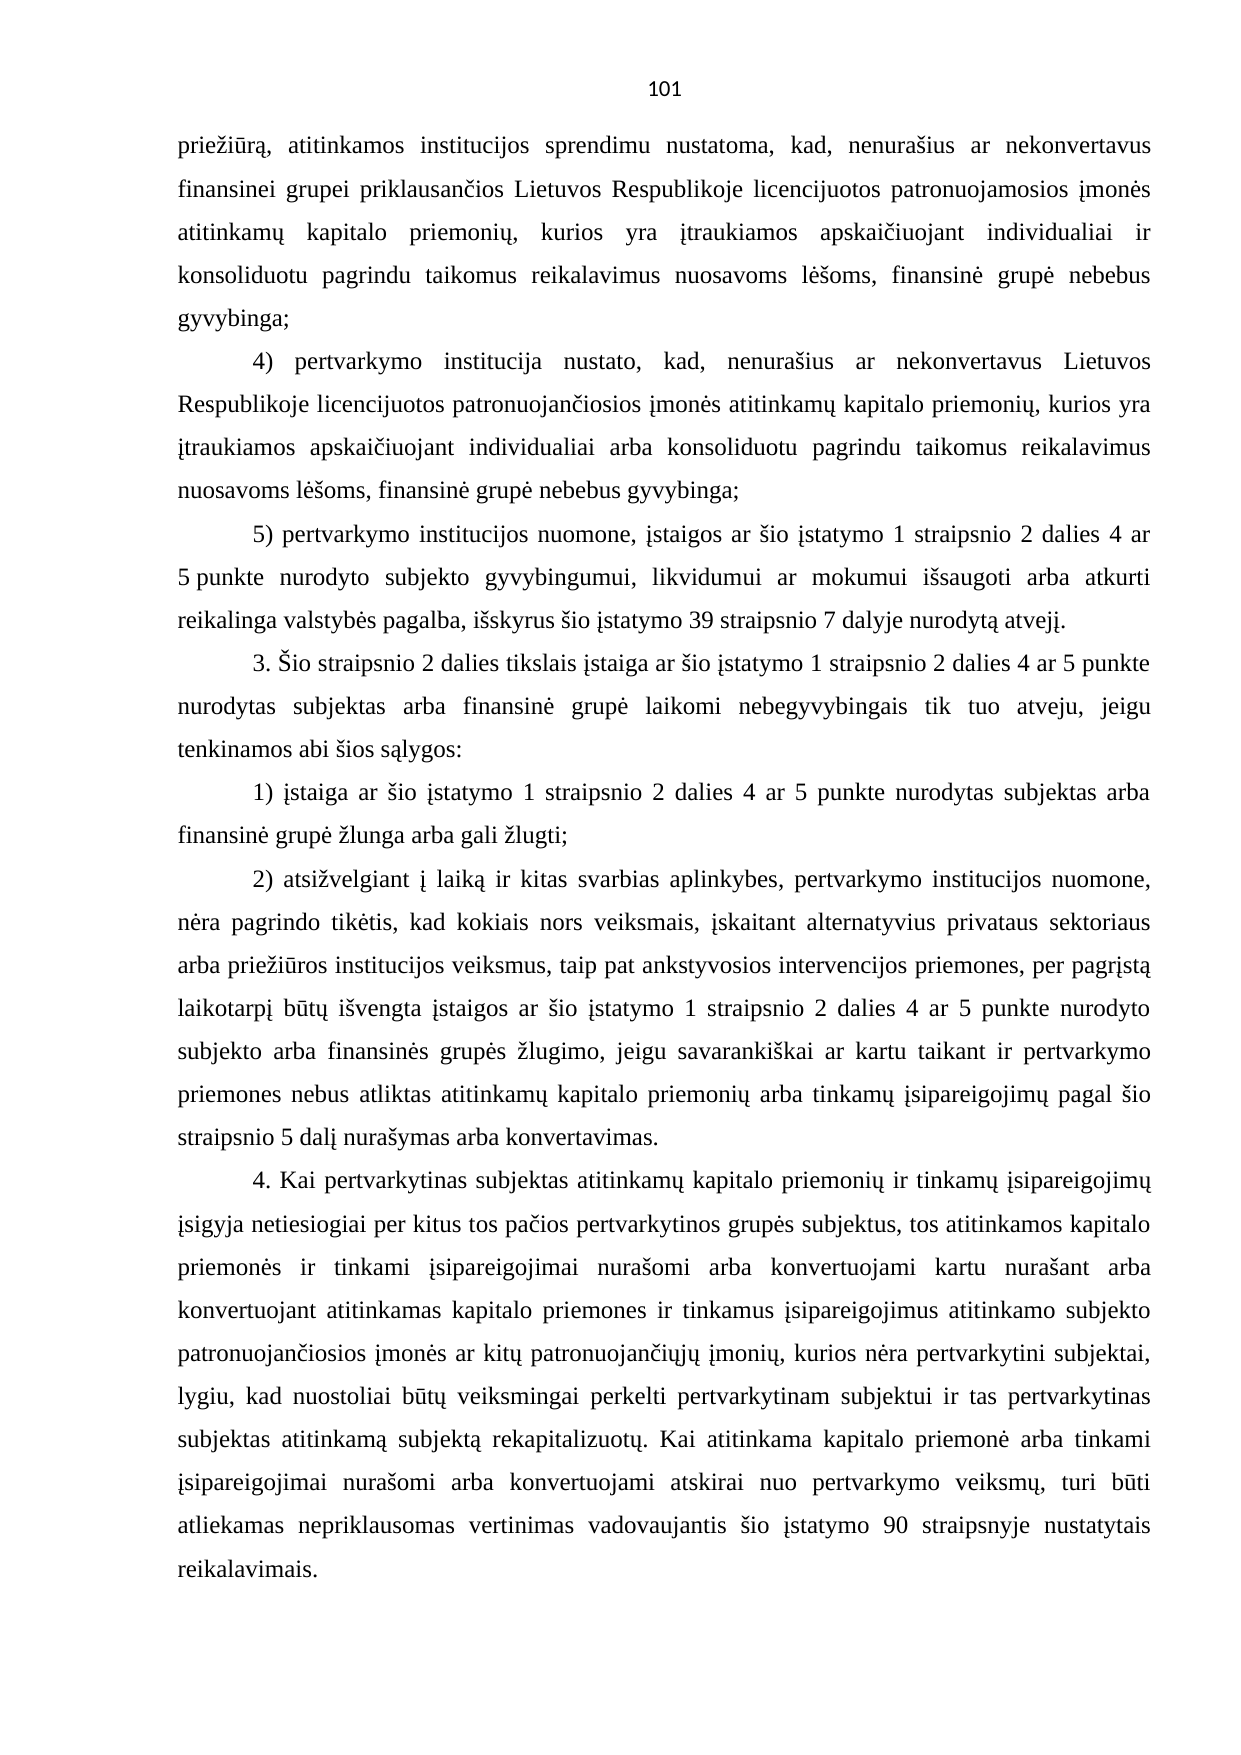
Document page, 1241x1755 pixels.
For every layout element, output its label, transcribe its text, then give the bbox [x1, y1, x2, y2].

text 1) įstaiga ar šio įstatymo 1 straipsnio 2 dalies 4 ar 5 punkte nurodytas subjektas arba finansinė grupė žlunga arba gali žlugti; [177, 777, 1152, 849]
text 5) pertvarkymo institucijos nuomone, įstaigos ar šio įstatymo 1 straipsnio 2 dalies 4 ar 5 punkte nurodyto subjekto gyvybingumui, likvidumui ar mokumui išsaugoti arba atkurti reikalinga valstybės pagalba, išskyrus šio įstatymo 39 straipsnio 7 dalyje nurodytą atvejį. [177, 519, 1152, 634]
text 4) pertvarkymo institucija nustato, kad, nenurašius ar nekonvertavus Lietuvos Respublikoje licencijuotos patronuojančiosios įmonės atitinkamų kapitalo priemonių, kurios yra įtraukiamos apskaičiuojant individualiai arba konsoliduotu pagrindu taikomus reikalavimus nuosavoms lėšoms, finansinė grupė nebebus gyvybinga; [177, 346, 1152, 504]
text priežiūrą, atitinkamos institucijos sprendimu nustatoma, kad, nenurašius ar nekonvertavus finansinei grupei priklausančios Lietuvos Respublikoje licencijuotos patronuojamosios įmonės atitinkamų kapitalo priemonių, kurios yra įtraukiamos apskaičiuojant individualiai ir konsoliduotu pagrindu taikomus reikalavimus nuosavoms lėšoms, finansinė grupė nebebus gyvybinga; [177, 131, 1152, 332]
text 4. Kai pertvarkytinas subjektas atitinkamų kapitalo priemonių ir tinkamų įsipareigojimų įsigyja netiesiogiai per kitus tos pačios pertvarkytinos grupės subjektus, tos atitinkamos kapitalo priemonės ir tinkami įsipareigojimai nurašomi arba konvertuojami kartu nurašant arba konvertuojant atitinkamas kapitalo priemones ir tinkamus įsipareigojimus atitinkamo subjekto patronuojančiosios įmonės ar kitų patronuojančiųjų įmonių, kurios nėra pertvarkytini subjektai, lygiu, kad nuostoliai būtų veiksmingai perkelti pertvarkytinam subjektui ir tas pertvarkytinas subjektas atitinkamą subjektą rekapitalizuotų. Kai atitinkama kapitalo priemonė arba tinkami įsipareigojimai nurašomi arba konvertuojami atskirai nuo pertvarkymo veiksmų, turi būti atliekamas nepriklausomas vertinimas vadovaujantis šio įstatymo 90 straipsnyje nustatytais reikalavimais. [177, 1166, 1152, 1582]
text 2) atsižvelgiant į laiką ir kitas svarbias aplinkybes, pertvarkymo institucijos nuomone, nėra pagrindo tikėtis, kad kokiais nors veiksmais, įskaitant alternatyvius privataus sektoriaus arba priežiūros institucijos veiksmus, taip pat ankstyvosios intervencijos priemones, per pagrįstą laikotarpį būtų išvengta įstaigos ar šio įstatymo 1 straipsnio 2 dalies 4 ar 5 punkte nurodyto subjekto arba finansinės grupės žlugimo, jeigu savarankiškai ar kartu taikant ir pertvarkymo priemones nebus atliktas atitinkamų kapitalo priemonių arba tinkamų įsipareigojimų pagal šio straipsnio 5 dalį nurašymas arba konvertavimas. [177, 864, 1152, 1151]
text 3. Šio straipsnio 2 dalies tikslais įstaiga ar šio įstatymo 1 straipsnio 2 dalies 4 ar 5 punkte nurodytas subjektas arba finansinė grupė laikomi nebegyvybingais tik tuo atveju, jeigu tenkinamos abi šios sąlygos: [177, 648, 1152, 763]
